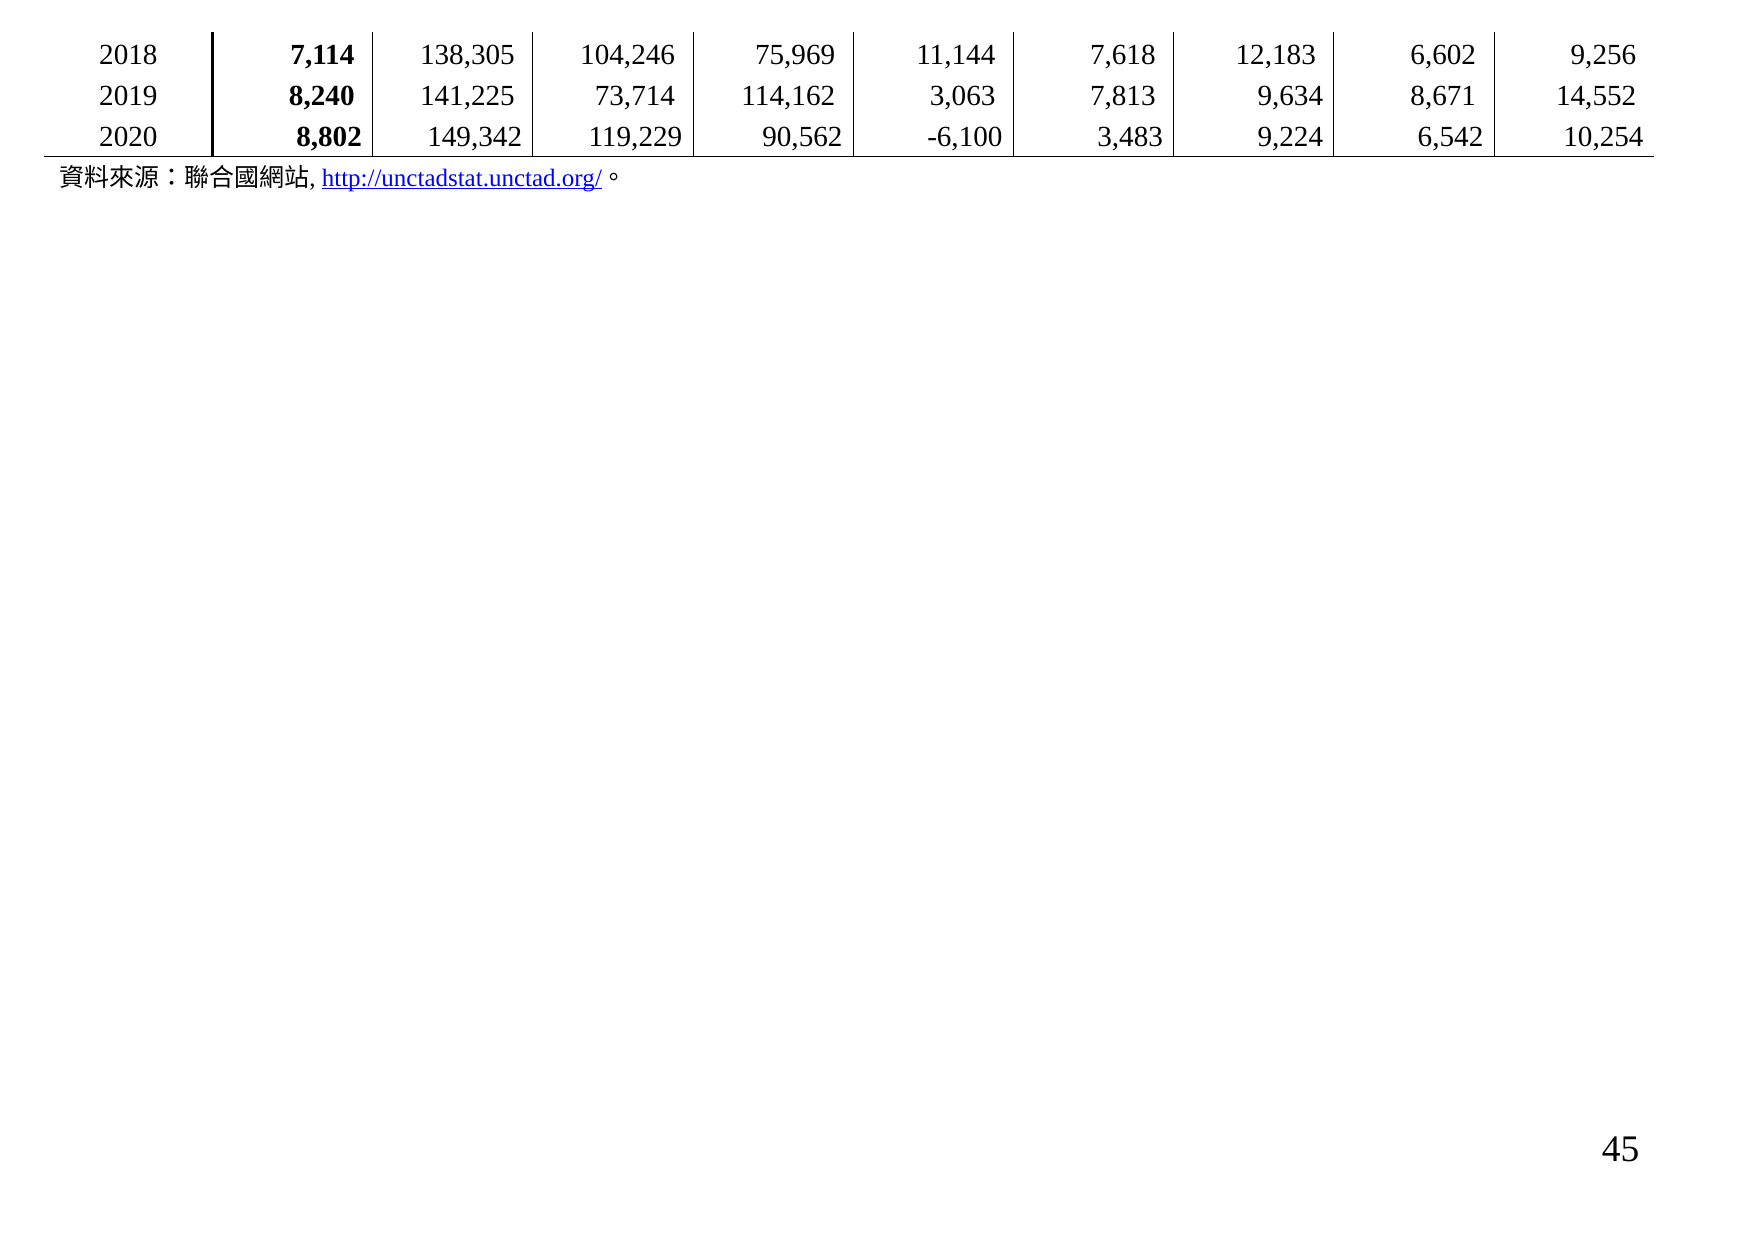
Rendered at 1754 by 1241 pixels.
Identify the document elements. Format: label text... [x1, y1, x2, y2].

table_cell 12,183 [1174, 32, 1333, 73]
table_cell 9,224 [1174, 114, 1333, 156]
table_cell 73,714 [533, 73, 693, 114]
table_cell 7,813 [1014, 73, 1173, 114]
table_cell 149,342 [373, 114, 532, 156]
table_cell 9,256 [1495, 32, 1654, 73]
table_cell 90,562 [694, 114, 853, 156]
table_cell 6,602 [1334, 32, 1494, 73]
table_cell 8,671 [1334, 73, 1494, 114]
table_cell 2018 [44, 32, 211, 73]
table_cell 10,254 [1495, 114, 1654, 156]
table_cell 119,229 [533, 114, 693, 156]
table_cell 8,802 [214, 114, 372, 156]
table_cell 75,969 [694, 32, 853, 73]
table_cell 7,114 [214, 32, 372, 73]
table_cell 14,552 [1495, 73, 1654, 114]
table_cell 7,618 [1014, 32, 1173, 73]
table_cell 141,225 [373, 73, 532, 114]
table_cell 6,542 [1334, 114, 1494, 156]
table_cell 3,483 [1014, 114, 1173, 156]
table_cell -6,100 [854, 114, 1013, 156]
table_cell 8,240 [214, 73, 372, 114]
table_cell 2020 [44, 114, 211, 156]
table_cell 3,063 [854, 73, 1013, 114]
table_cell 2019 [44, 73, 211, 114]
table_cell 138,305 [373, 32, 532, 73]
table_cell 104,246 [533, 32, 693, 73]
table_cell 9,634 [1174, 73, 1333, 114]
table_cell 11,144 [854, 32, 1013, 73]
table_cell 114,162 [694, 73, 853, 114]
text 資料來源：聯合國網站, http://unctadstat.unctad.org/。 [59, 157, 1639, 194]
